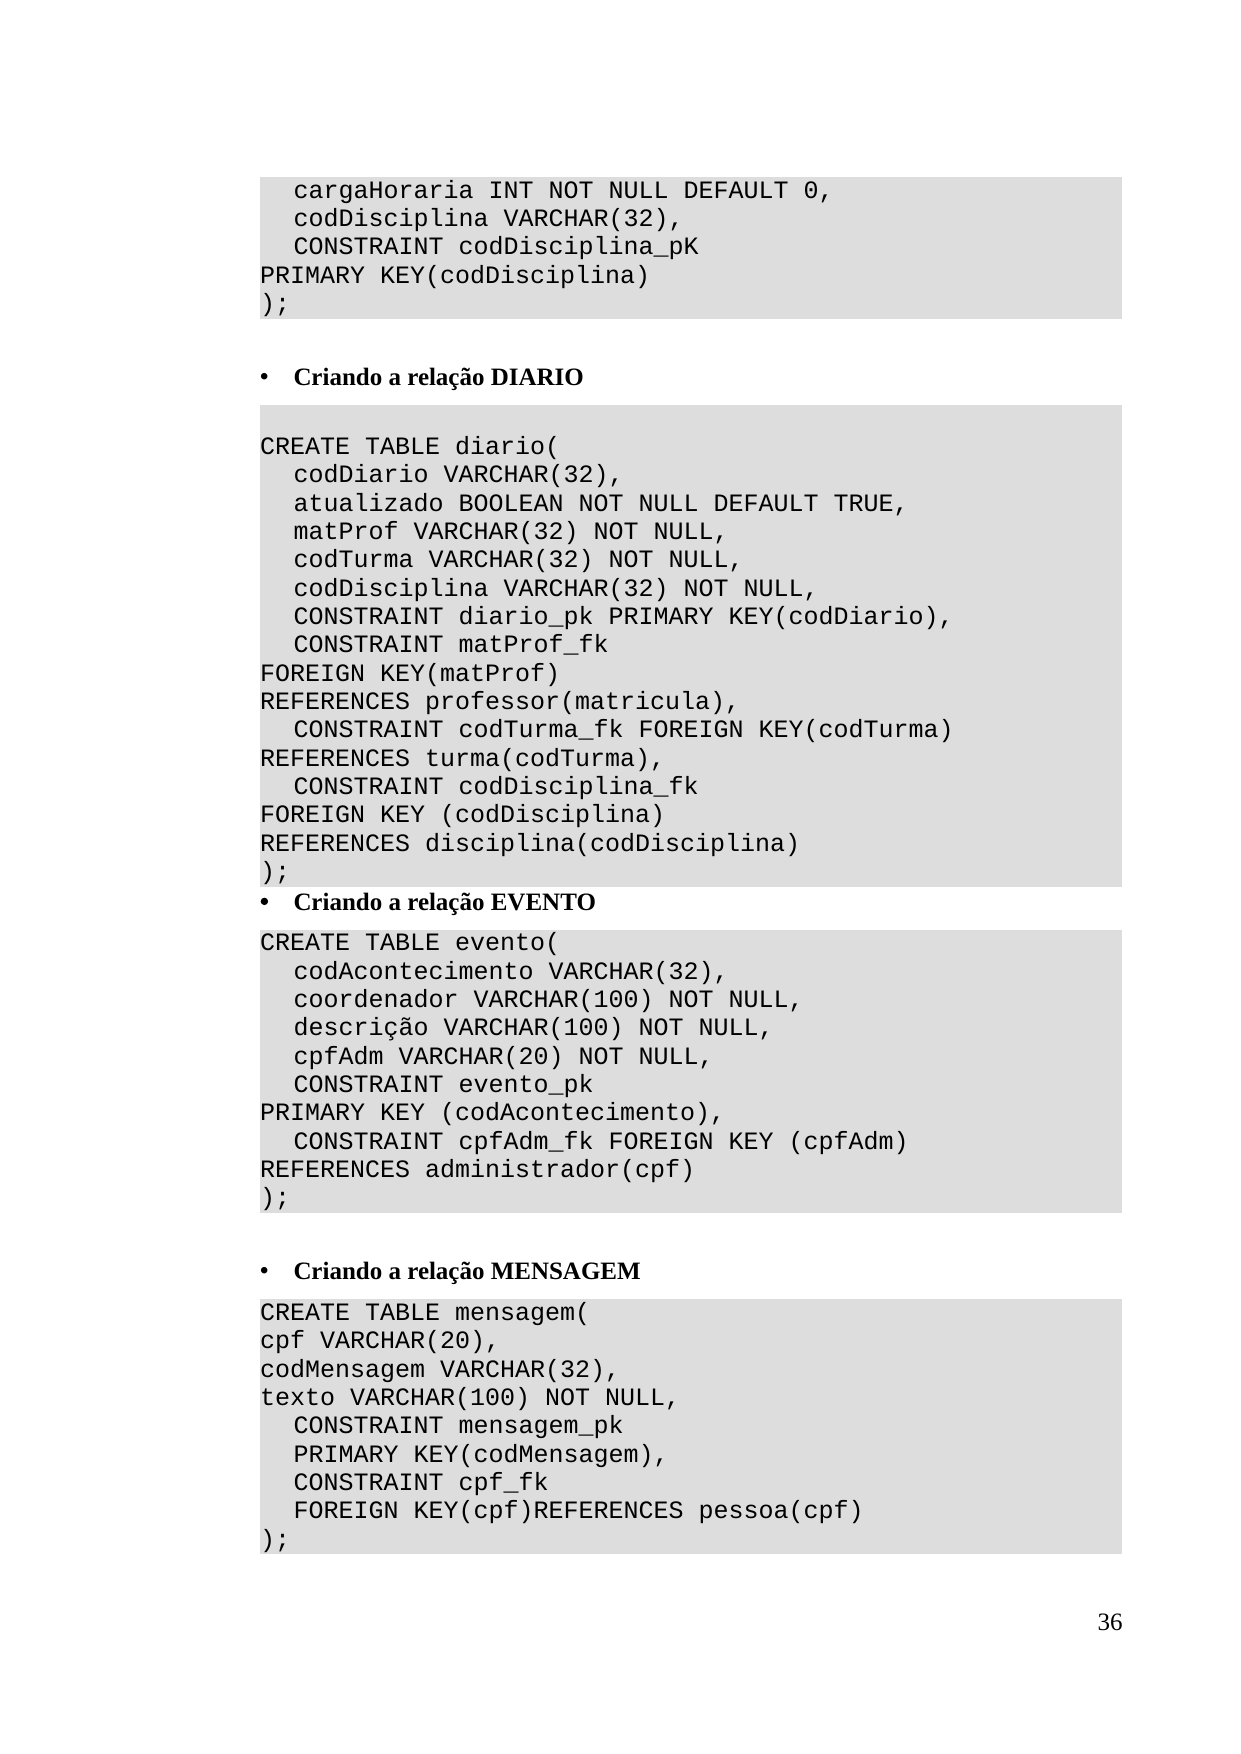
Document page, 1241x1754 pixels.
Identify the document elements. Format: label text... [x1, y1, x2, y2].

text CREATE TABLE diario( codDiario VARCHAR(32), atualizado BOOLEAN NOT NULL DEFAULT TRUE, matProf VARCHAR(32) NOT NULL, codTurma VARCHAR(32) NOT NULL, codDisciplina VARCHAR(32) NOT NULL, CONSTRAINT diario_pk PRIMARY KEY(codDiario), CONSTRAINT matProf_fk [260, 433, 1122, 660]
text CREATE TABLE mensagem( [260, 1299, 1122, 1328]
list Criando a relação EVENTO [260, 887, 1122, 916]
text CREATE TABLE evento( codAcontecimento VARCHAR(32), coordenador VARCHAR(100) NOT NULL, descrição VARCHAR(100) NOT NULL, cpfAdm VARCHAR(20) NOT NULL, CONSTRAINT evento_pk [260, 930, 1122, 1100]
list Criando a relação MENSAGEM [260, 1256, 1122, 1285]
text CONSTRAINT cpf_fk [260, 1469, 1122, 1498]
text PRIMARY KEY(codMensagem), [260, 1441, 1122, 1469]
text PRIMARY KEY (codAcontecimento), CONSTRAINT cpfAdm_fk FOREIGN KEY (cpfAdm) [260, 1100, 1122, 1157]
text FOREIGN KEY(matProf) [260, 660, 1122, 688]
list Criando a relação DIARIO [260, 362, 1122, 391]
text REFERENCES professor(matricula), CONSTRAINT codTurma_fk FOREIGN KEY(codTurma) [260, 688, 1122, 745]
text CONSTRAINT mensagem_pk [260, 1413, 1122, 1441]
text FOREIGN KEY(cpf)REFERENCES pessoa(cpf) [260, 1498, 1122, 1526]
text cargaHoraria INT NOT NULL DEFAULT 0, codDisciplina VARCHAR(32), CONSTRAINT codDisciplina_pK [260, 177, 1122, 262]
text texto VARCHAR(100) NOT NULL, [260, 1384, 1122, 1413]
text codMensagem VARCHAR(32), [260, 1356, 1122, 1384]
text FOREIGN KEY (codDisciplina) [260, 802, 1122, 830]
text REFERENCES administrador(cpf) ); [260, 1157, 1122, 1213]
text REFERENCES turma(codTurma), CONSTRAINT codDisciplina_fk [260, 745, 1122, 802]
text ); [260, 1526, 1122, 1554]
text PRIMARY KEY(codDisciplina) ); [260, 262, 1122, 319]
text cpf VARCHAR(20), [260, 1328, 1122, 1356]
text REFERENCES disciplina(codDisciplina) ); [260, 830, 1122, 887]
